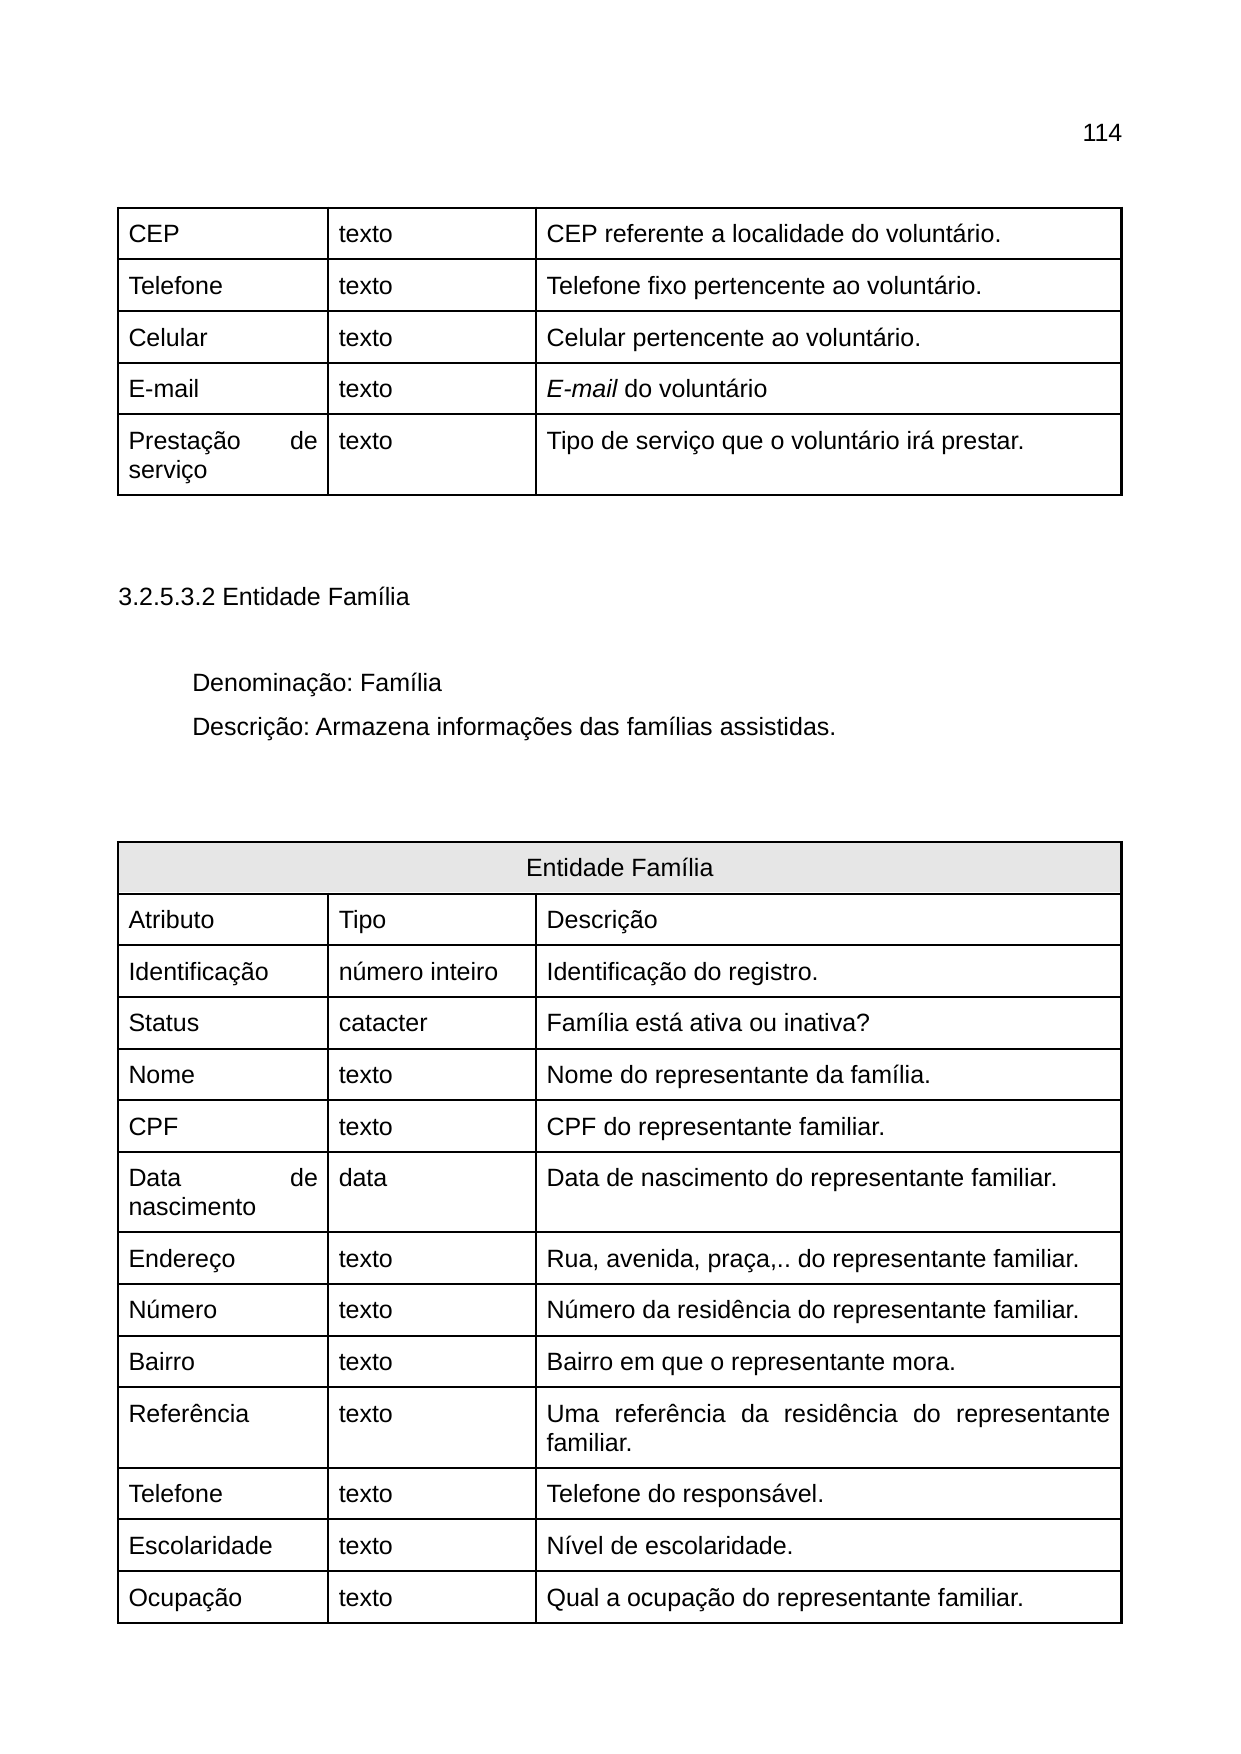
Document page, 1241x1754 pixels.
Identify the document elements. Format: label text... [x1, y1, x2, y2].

table_cell Tipo [329, 895, 535, 944]
table_cell texto [329, 209, 535, 258]
table_cell texto [329, 1233, 535, 1283]
table_cell Telefone [119, 1469, 327, 1518]
table_cell Celular pertencente ao voluntário. [537, 312, 1120, 362]
table_cell Uma referência da residência do representante familiar. [537, 1388, 1120, 1467]
table_cell CEP referente a localidade do voluntário. [537, 209, 1120, 258]
table_cell Descrição [537, 895, 1120, 944]
table_cell Nome do representante da família. [537, 1050, 1120, 1099]
table_cell Número da residência do representante familiar. [537, 1285, 1120, 1334]
table_cell texto [329, 260, 535, 310]
table_cell CPF do representante familiar. [537, 1101, 1120, 1151]
table_cell Identificação do registro. [537, 946, 1120, 996]
text Descrição: Armazena informações das famílias assistidas. [118, 711, 1122, 740]
table_cell data [329, 1153, 535, 1231]
table_cell Endereço [119, 1233, 327, 1283]
table_cell E-mail [119, 364, 327, 413]
table_cell Celular [119, 312, 327, 362]
table_cell CEP [119, 209, 327, 258]
table_cell número inteiro [329, 946, 535, 996]
table_cell Telefone [119, 260, 327, 310]
table_cell Telefone do responsável. [537, 1469, 1120, 1518]
table_cell catacter [329, 998, 535, 1047]
table_cell texto [329, 1572, 535, 1622]
table_cell Família está ativa ou inativa? [537, 998, 1120, 1047]
table_cell Referência [119, 1388, 327, 1467]
text Denominação: Família [118, 668, 1122, 697]
table_cell Nome [119, 1050, 327, 1099]
table_cell texto [329, 1520, 535, 1570]
table_cell Qual a ocupação do representante familiar. [537, 1572, 1120, 1622]
table_cell texto [329, 1050, 535, 1099]
table_cell texto [329, 364, 535, 413]
table_cell Rua, avenida, praça,.. do representante familiar. [537, 1233, 1120, 1283]
table_cell texto [329, 312, 535, 362]
table_cell Atributo [119, 895, 327, 944]
table_cell CPF [119, 1101, 327, 1151]
table_cell texto [329, 1469, 535, 1518]
table_cell Número [119, 1285, 327, 1334]
table_cell Tipo de serviço que o voluntário irá prestar. [537, 415, 1120, 494]
table_cell Bairro [119, 1337, 327, 1386]
table_cell Prestação de serviço [119, 415, 327, 494]
table_cell Data de nascimento [119, 1153, 327, 1231]
table_cell texto [329, 1285, 535, 1334]
table_cell texto [329, 1388, 535, 1467]
table_header Entidade Família [119, 843, 1120, 892]
table_cell E-mail do voluntário [537, 364, 1120, 413]
table_cell texto [329, 1337, 535, 1386]
table_cell Telefone fixo pertencente ao voluntário. [537, 260, 1120, 310]
table_cell texto [329, 415, 535, 494]
table_cell texto [329, 1101, 535, 1151]
table_cell Status [119, 998, 327, 1047]
table_cell Ocupação [119, 1572, 327, 1622]
table_cell Data de nascimento do representante familiar. [537, 1153, 1120, 1231]
table_cell Nível de escolaridade. [537, 1520, 1120, 1570]
table_cell Identificação [119, 946, 327, 996]
text 3.2.5.3.2 Entidade Família [118, 582, 1122, 611]
table_cell Bairro em que o representante mora. [537, 1337, 1120, 1386]
table_cell Escolaridade [119, 1520, 327, 1570]
